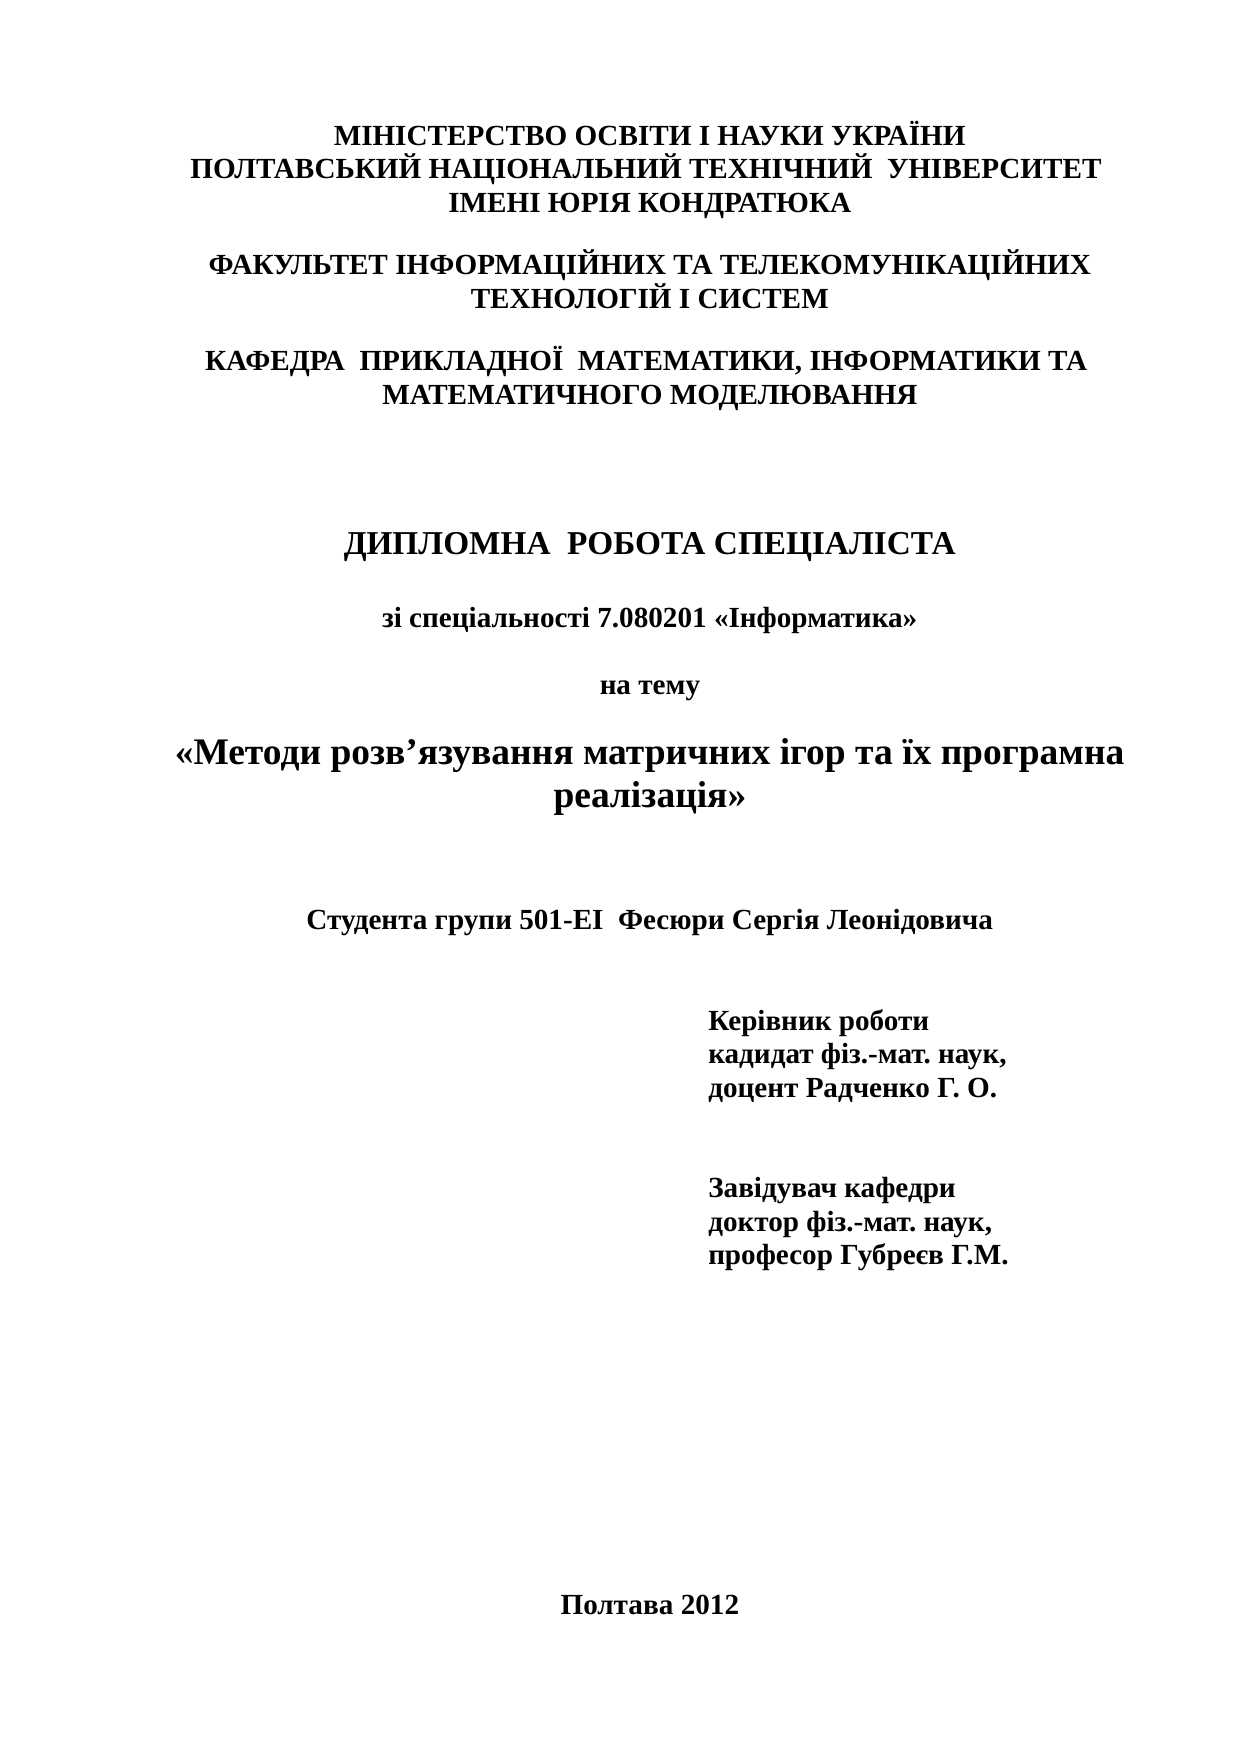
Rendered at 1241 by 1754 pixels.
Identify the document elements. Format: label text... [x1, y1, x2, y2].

text зі спеціальності 7.080201 «Інформатика» [118, 600, 1181, 634]
text доктор фіз.-мат. наук, [708, 1204, 1181, 1237]
text кадидат фіз.-мат. наук, [708, 1036, 1181, 1070]
text Полтава 2012 [118, 1587, 1181, 1621]
text доцент Радченко Г. О. [708, 1070, 1181, 1103]
text ФАКУЛЬТЕТ ІНФОРМАЦІЙНИХ ТА ТЕЛЕКОМУНІКАЦІЙНИХ ТЕХНОЛОГІЙ І СИСТЕМ [118, 247, 1181, 314]
text МІНІСТЕРСТВО ОСВІТИ І НАУКИ УКРАЇНИ [118, 118, 1181, 152]
text «Методи розв’язування матричних ігор та їх програмна реалізація» [118, 729, 1181, 816]
text професор Губреєв Г.М. [708, 1237, 1181, 1271]
text ПОЛТАВСЬКИЙ НАЦІОНАЛЬНИЙ ТЕХНІЧНИЙ УНІВЕРСИТЕТ [118, 152, 1181, 185]
subtitle Студента групи 501-ЕІ Фесюри Сергія Леонідовича [118, 902, 1181, 936]
subtitle ДИПЛОМНА РОБОТА СПЕЦІАЛІСТА [118, 523, 1181, 562]
text Керівник роботи [708, 1003, 1181, 1036]
text КАФЕДРА ПРИКЛАДНОЇ МАТЕМАТИКИ, ІНФОРМАТИКИ ТА [118, 343, 1181, 377]
text ІМЕНІ ЮРІЯ КОНДРАТЮКА [118, 185, 1181, 219]
text МАТЕМАТИЧНОГО МОДЕЛЮВАННЯ [118, 377, 1181, 410]
text Завідувач кафедри [708, 1170, 1181, 1204]
text на тему [118, 667, 1181, 701]
